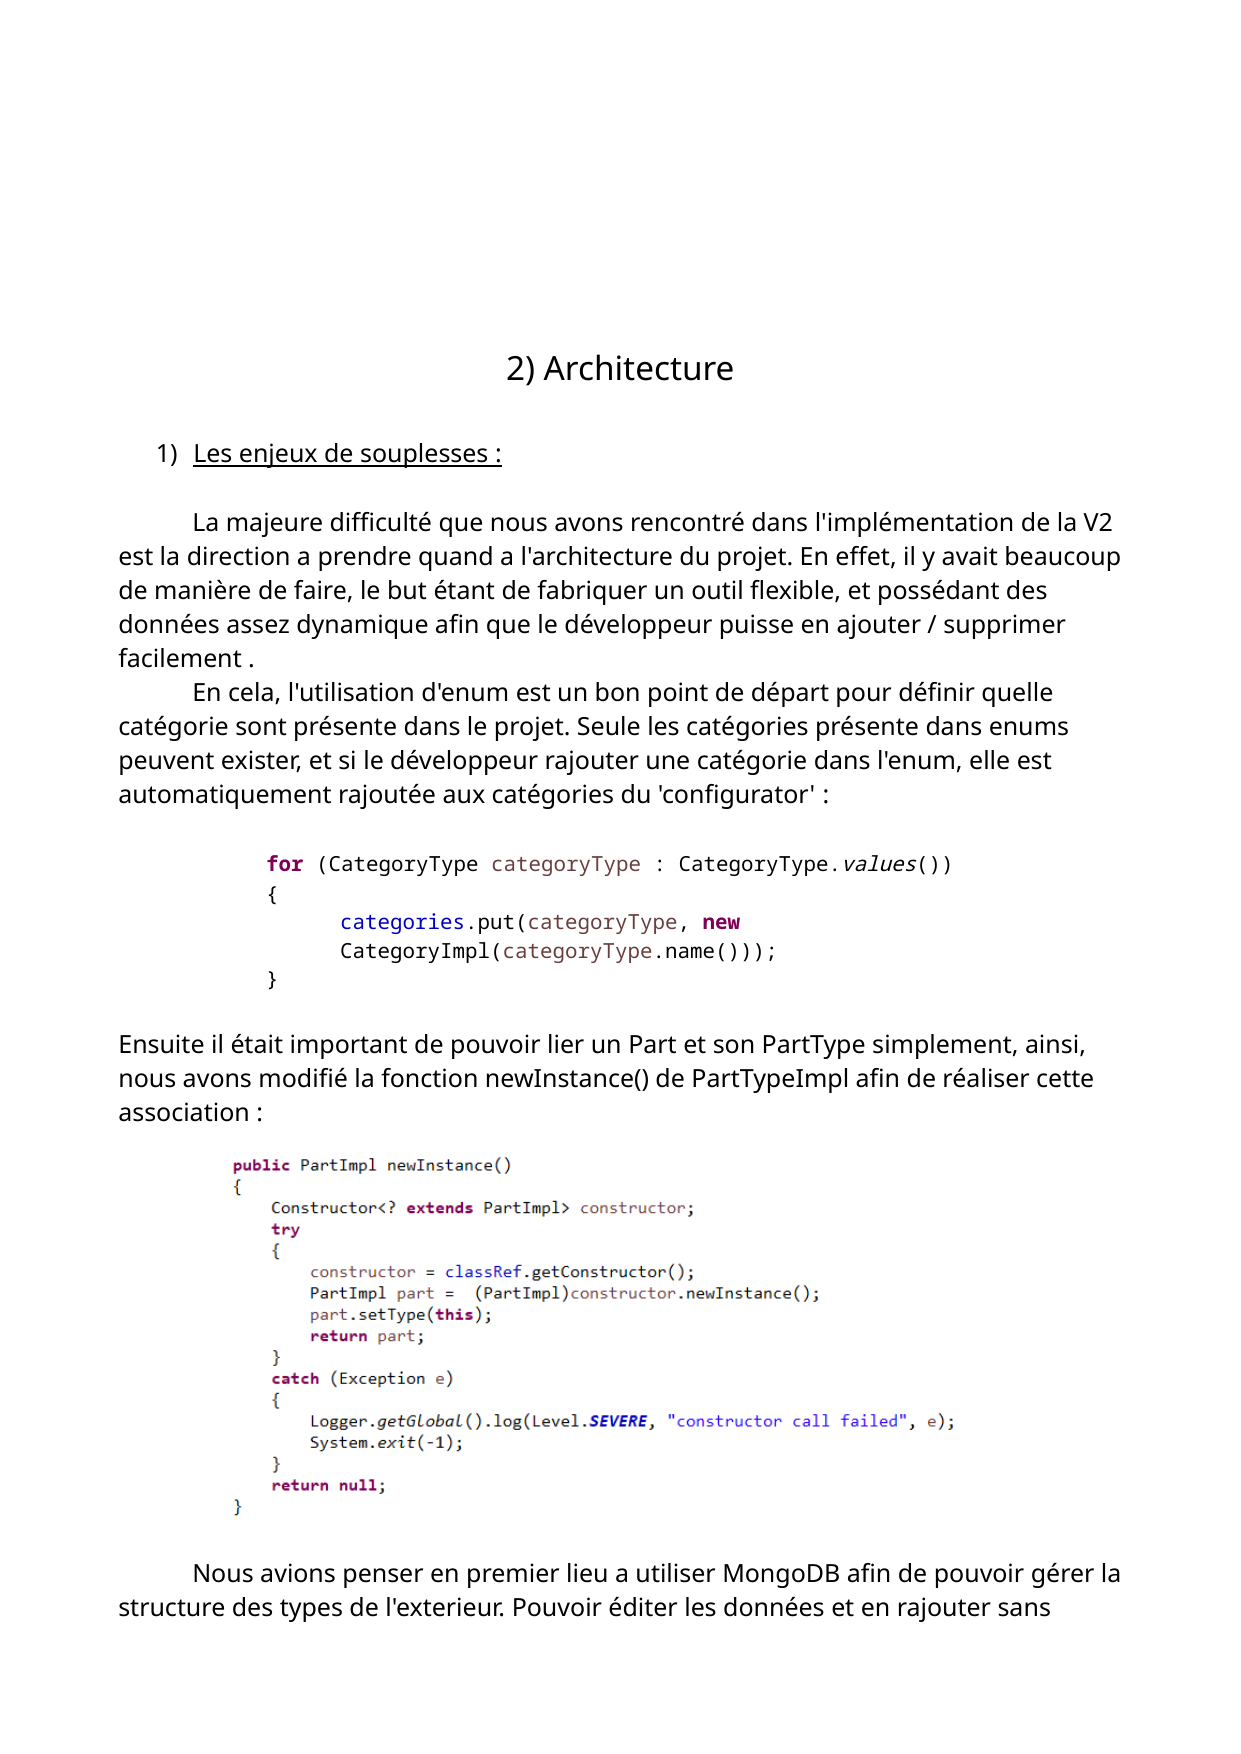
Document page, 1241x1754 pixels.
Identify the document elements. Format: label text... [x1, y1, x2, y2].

text En cela, l'utilisation d'enum est un bon point de départ pour définir quelle catégorie sont présente dans le projet. Seule les catégories présente dans enums peuvent exister, et si le développeur rajouter une catégorie dans l'enum, elle est automatiquement rajoutée aux catégories du 'configurator' : [118, 674, 1122, 811]
text for (CategoryType categoryType : CategoryType.values()) [118, 845, 1122, 879]
text Nous avions penser en premier lieu a utiliser MongoDB afin de pouvoir gérer la structure des types de l'exterieur. Pouvoir éditer les données et en rajouter sans [118, 1556, 1122, 1624]
text { [118, 879, 1122, 907]
text } [118, 964, 1122, 1027]
text La majeure difficulté que nous avons rencontré dans l'implémentation de la V2 est la direction a prendre quand a l'architecture du projet. En effet, il y avait beaucoup de manière de faire, le but étant de fabriquer un outil flexible, et possédant des données assez dynamique afin que le développeur puisse en ajouter / supprimer facilement . [118, 504, 1122, 674]
list Les enjeux de souplesses : [156, 436, 1122, 470]
text 2) Architecture [118, 345, 1122, 391]
text Ensuite il était important de pouvoir lier un Part et son PartType simplement, ainsi, nous avons modifié la fonction newInstance() de PartTypeImpl afin de réaliser cette association : [118, 1027, 1122, 1129]
text categories.put(categoryType, new CategoryImpl(categoryType.name())); [118, 907, 1122, 964]
picture [222, 1147, 972, 1522]
